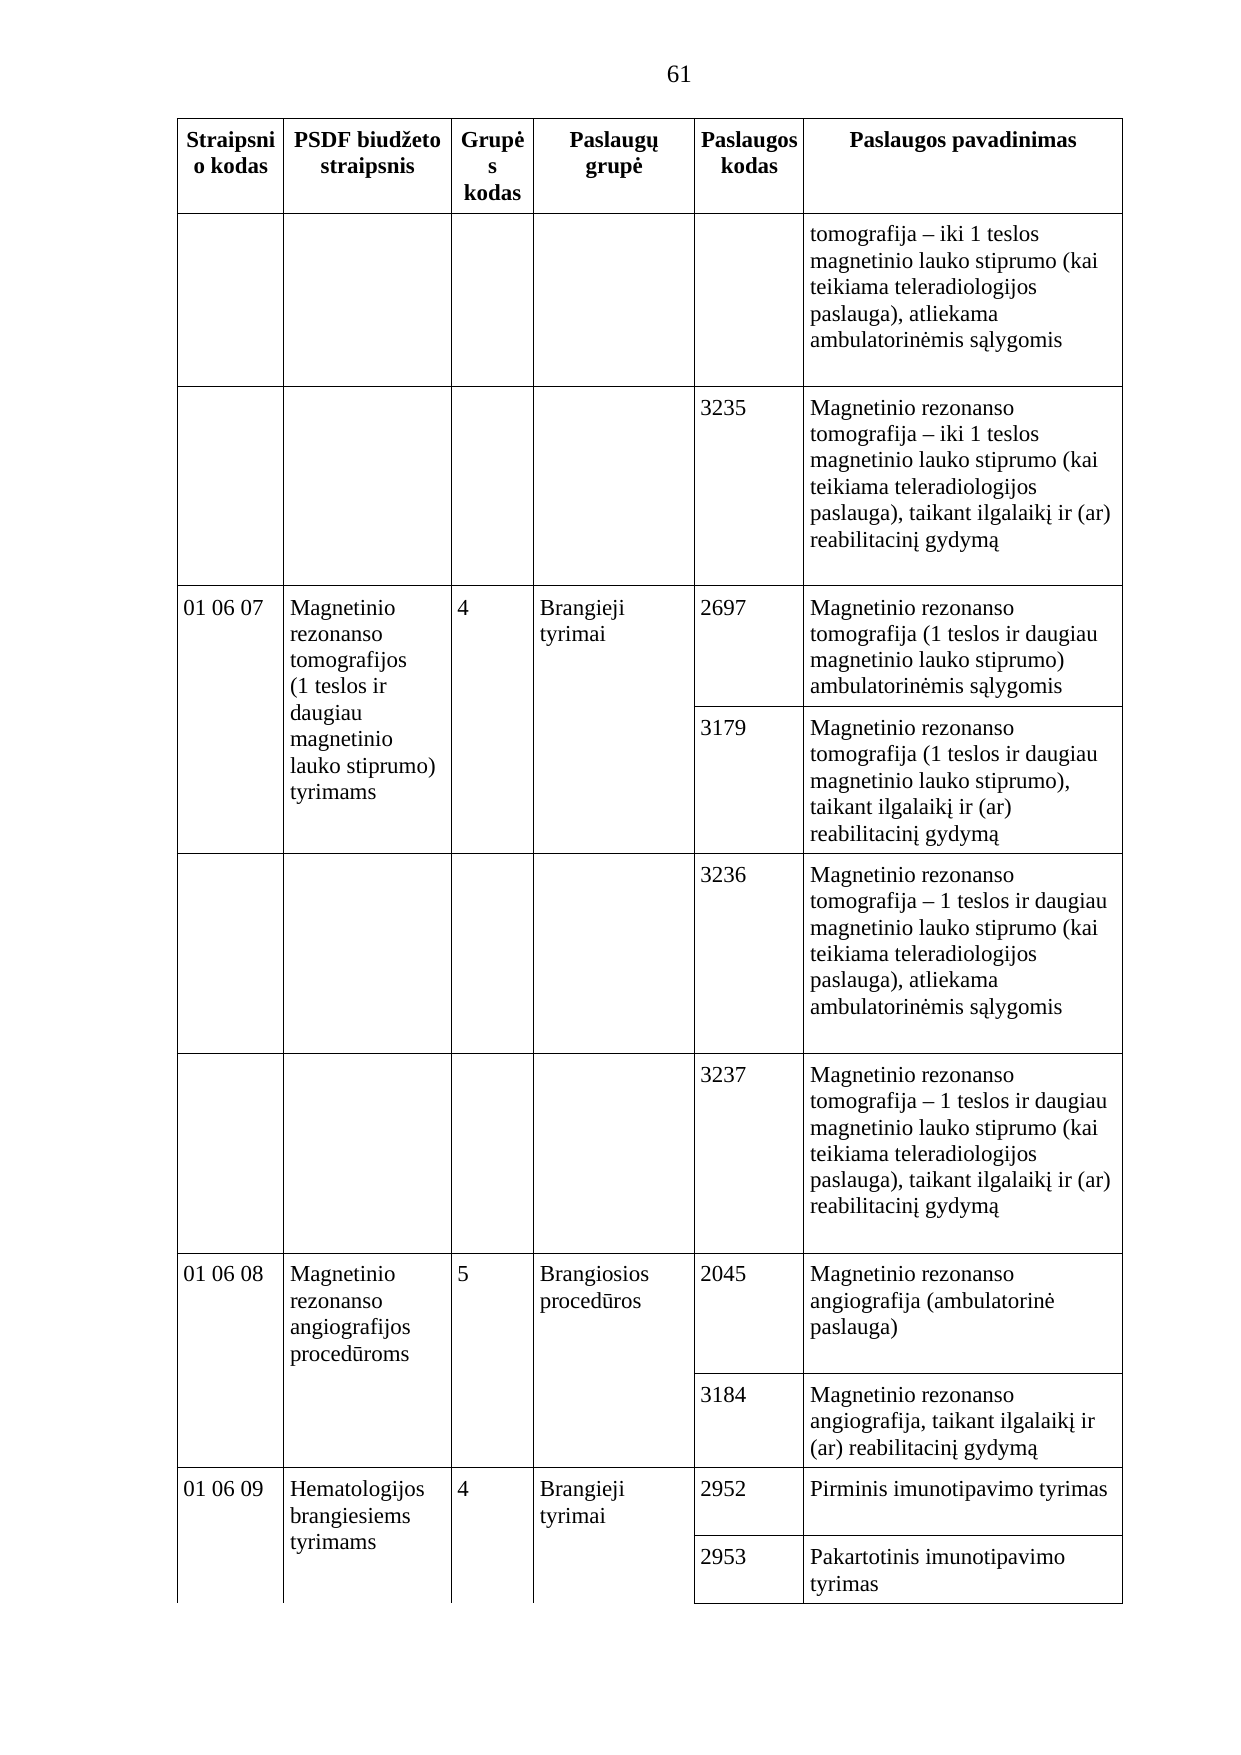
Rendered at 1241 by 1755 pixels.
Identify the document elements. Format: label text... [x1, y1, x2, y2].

table_cell Pirminis imunotipavimo tyrimas [804, 1468, 1122, 1535]
table_cell Magnetinio rezonanso tomografija – iki 1 teslos magnetinio lauko stiprumo (kai teikiama teleradiologijos paslauga), taikant ilgalaikį ir (ar) reabilitacinį gydymą [804, 387, 1122, 585]
table_cell [284, 854, 451, 1053]
table_cell Magnetinio rezonanso angiografija (ambulatorinė paslauga) [804, 1254, 1122, 1373]
table_header Paslaugų grupė [534, 119, 694, 212]
table_cell [284, 1054, 451, 1252]
table_cell 5 [452, 1254, 533, 1373]
table_cell [452, 1373, 533, 1467]
table_cell 4 [452, 1468, 533, 1535]
table_cell [178, 854, 283, 1053]
table_cell tomografija – iki 1 teslos magnetinio lauko stiprumo (kai teikiama teleradiologijos paslauga), atliekama ambulatorinėmis sąlygomis [804, 214, 1122, 386]
table_cell [695, 214, 803, 386]
table_cell 2952 [695, 1468, 803, 1535]
table_cell Brangieji tyrimai [534, 1468, 694, 1535]
table_cell [452, 387, 533, 585]
table_cell Hematologijos brangiesiems tyrimams [284, 1468, 451, 1603]
table_cell Magnetinio rezonanso tomografija (1 teslos ir daugiau magnetinio lauko stiprumo) ambulatorinėmis sąlygomis [804, 586, 1122, 706]
table_cell 3184 [695, 1374, 803, 1467]
table_cell [534, 214, 694, 386]
table_cell 3235 [695, 387, 803, 585]
table_cell [534, 1054, 694, 1252]
table_cell [178, 706, 283, 853]
table_cell 2953 [695, 1536, 803, 1603]
table_cell Brangieji tyrimai [534, 586, 694, 706]
table_cell 2045 [695, 1254, 803, 1373]
table_cell [178, 387, 283, 585]
table_cell [452, 1054, 533, 1252]
table_header Paslaugos pavadinimas [804, 119, 1122, 212]
table_cell [284, 1373, 451, 1467]
table_cell 3236 [695, 854, 803, 1053]
table_header PSDF biudžeto straipsnis [284, 119, 451, 212]
table_cell [534, 1373, 694, 1467]
table_header Grupės kodas [452, 119, 533, 212]
table_cell 3237 [695, 1054, 803, 1252]
table_cell [452, 1535, 533, 1603]
table_cell Magnetinio rezonanso angiografijos procedūroms [284, 1254, 451, 1373]
table_cell 01 06 07 [178, 586, 283, 706]
table_cell [452, 854, 533, 1053]
table_cell 01 06 08 [178, 1254, 283, 1373]
table_header Straipsnio kodas [178, 119, 283, 212]
table_cell [534, 706, 694, 853]
table_cell 2697 [695, 586, 803, 706]
table_cell [534, 387, 694, 585]
table_header Paslaugos kodas [695, 119, 803, 212]
table_cell Magnetinio rezonanso angiografija, taikant ilgalaikį ir (ar) reabilitacinį gydymą [804, 1374, 1122, 1467]
table_cell [534, 854, 694, 1053]
table_cell Magnetinio rezonanso tomografija (1 teslos ir daugiau magnetinio lauko stiprumo), taikant ilgalaikį ir (ar) reabilitacinį gydymą [804, 707, 1122, 853]
table_cell 01 06 09 [178, 1468, 283, 1535]
table_cell [284, 387, 451, 585]
table_cell 3179 [695, 707, 803, 853]
table_cell [178, 1054, 283, 1252]
table_cell Magnetinio rezonanso tomografija – 1 teslos ir daugiau magnetinio lauko stiprumo (kai teikiama teleradiologijos paslauga), taikant ilgalaikį ir (ar) reabilitacinį gydymą [804, 1054, 1122, 1252]
table_cell Pakartotinis imunotipavimo tyrimas [804, 1536, 1122, 1603]
table_cell [452, 214, 533, 386]
table_cell Magnetinio rezonanso tomografijos (1 teslos ir daugiau magnetinio lauko stiprumo) tyrimams [284, 586, 451, 853]
table_cell [284, 214, 451, 386]
table_cell [452, 706, 533, 853]
table_cell [178, 1373, 283, 1467]
table_cell Brangiosios procedūros [534, 1254, 694, 1373]
table_cell [178, 214, 283, 386]
table_cell [534, 1535, 694, 1603]
table_cell [178, 1535, 283, 1603]
table_cell 4 [452, 586, 533, 706]
table_cell Magnetinio rezonanso tomografija – 1 teslos ir daugiau magnetinio lauko stiprumo (kai teikiama teleradiologijos paslauga), atliekama ambulatorinėmis sąlygomis [804, 854, 1122, 1053]
